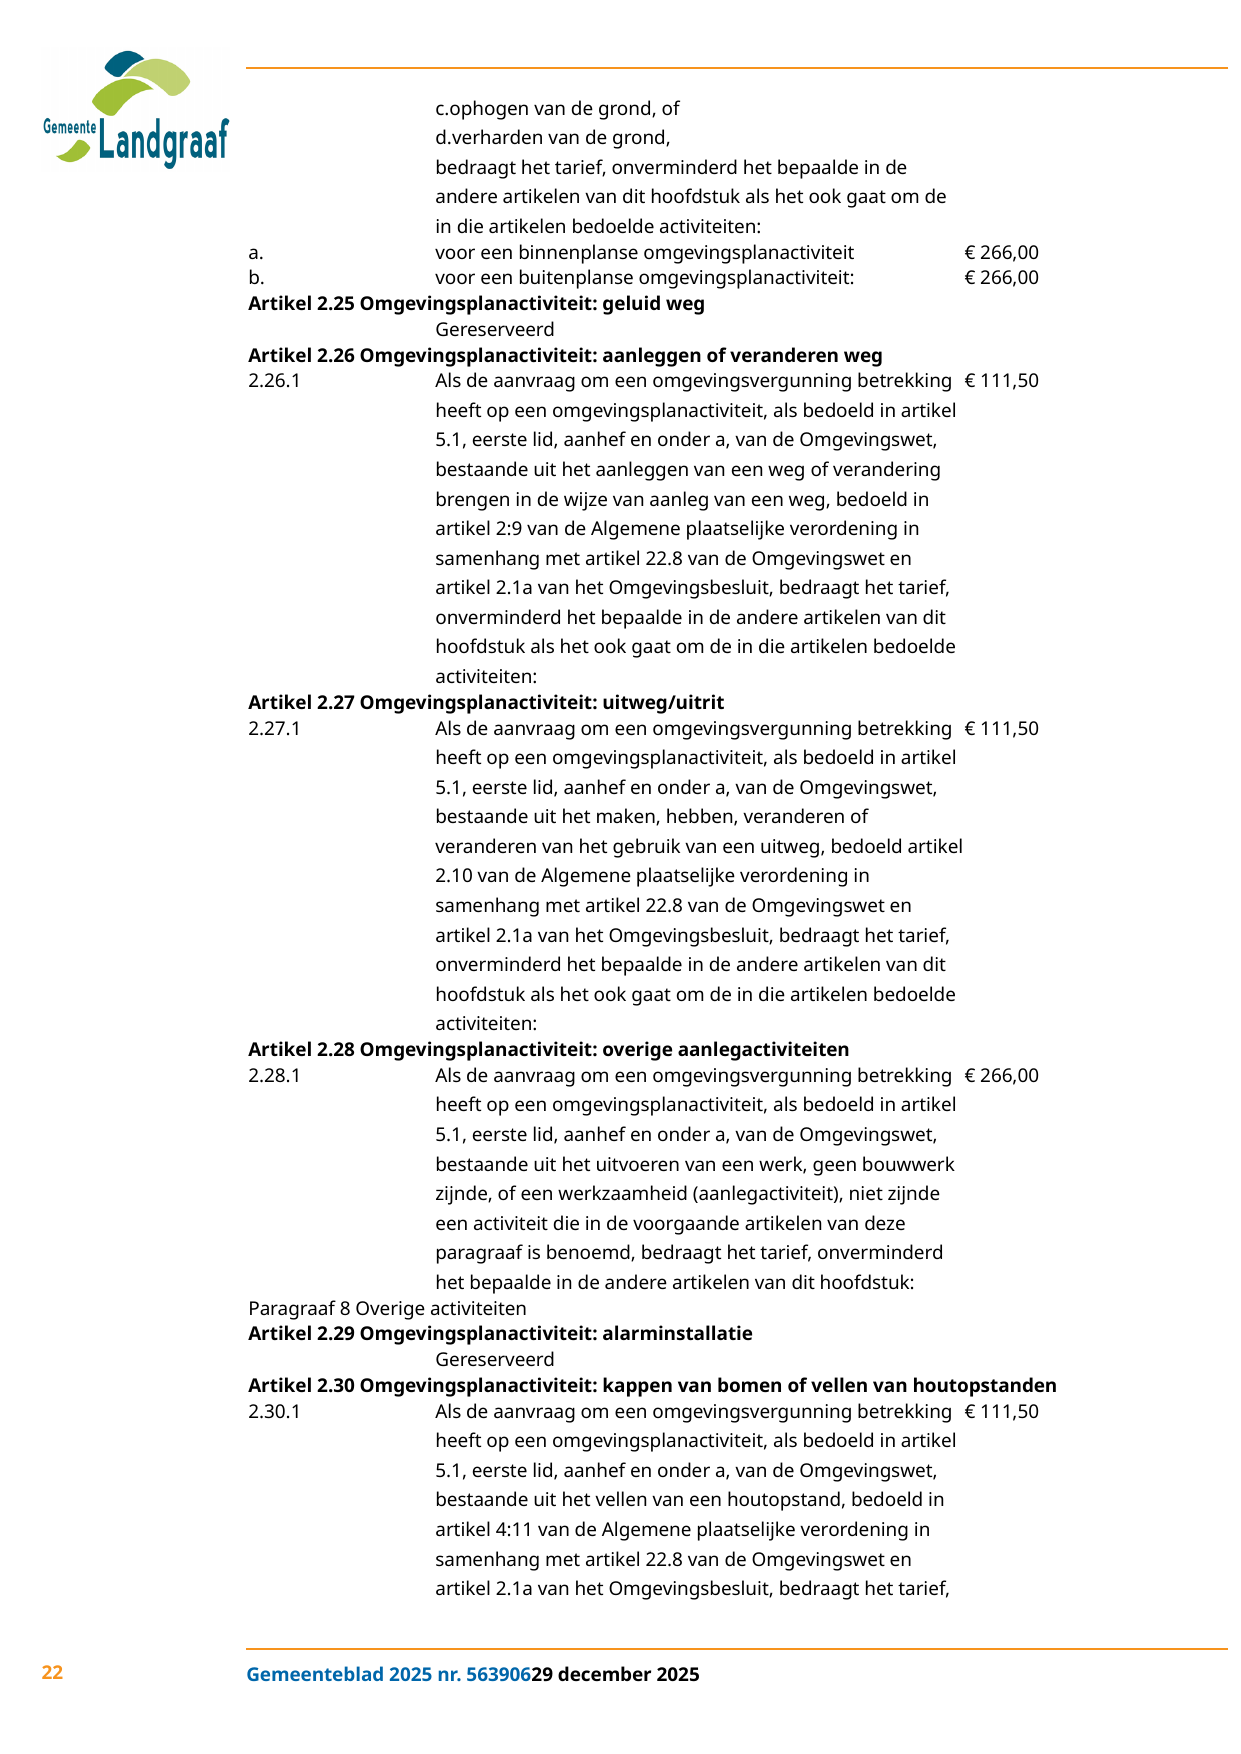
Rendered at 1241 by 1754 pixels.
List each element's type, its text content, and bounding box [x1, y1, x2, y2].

table_cell Gereserveerd [435, 1346, 964, 1372]
table_cell c.ophogen van de grond, of d.verharden van de grond, bedraagt het tarief, onverminderd het bepaalde in de andere artikelen van dit hoofdstuk als het ook gaat om de in die artikelen bedoelde activiteiten: [435, 95, 964, 239]
table_cell [248, 1346, 435, 1372]
picture [41, 47, 231, 172]
table_cell Artikel 2.30 Omgevingsplanactiviteit: kappen van bomen of vellen van houtopstanden [248, 1372, 1152, 1398]
table_cell Als de aanvraag om een omgevingsvergunning betrekking heeft op een omgevingsplanactiviteit, als bedoeld in artikel 5.1, eerste lid, aanhef en onder a, van de Omgevingswet, bestaande uit het maken, hebben, veranderen of veranderen van het gebruik van een uitweg, bedoeld artikel 2.10 van de Algemene plaatselijke verordening in samenhang met artikel 22.8 van de Omgevingswet en artikel 2.1a van het Omgevingsbesluit, bedraagt het tarief, onverminderd het bepaalde in de andere artikelen van dit hoofdstuk als het ook gaat om de in die artikelen bedoelde activiteiten: [435, 715, 964, 1036]
table_cell voor een binnenplanse omgevingsplanactiviteit [435, 239, 964, 264]
table_cell [248, 95, 435, 239]
table_cell a. [248, 239, 435, 264]
table_cell b. [248, 265, 435, 290]
table_cell Artikel 2.28 Omgevingsplanactiviteit: overige aanlegactiviteiten [248, 1036, 1152, 1062]
table_cell 2.28.1 [248, 1062, 435, 1295]
table_cell voor een buitenplanse omgevingsplanactiviteit: [435, 265, 964, 290]
table_cell Gereserveerd [435, 316, 964, 342]
table_cell Artikel 2.29 Omgevingsplanactiviteit: alarminstallatie [248, 1321, 1152, 1346]
table_cell € 266,00 [964, 1062, 1152, 1295]
table_cell [964, 1346, 1152, 1372]
table_cell Artikel 2.26 Omgevingsplanactiviteit: aanleggen of veranderen weg [248, 342, 1152, 367]
table_cell € 111,50 [964, 715, 1152, 1036]
table_cell [964, 95, 1152, 239]
table_cell Paragraaf 8 Overige activiteiten [248, 1295, 1152, 1321]
table_cell Als de aanvraag om een omgevingsvergunning betrekking heeft op een omgevingsplanactiviteit, als bedoeld in artikel 5.1, eerste lid, aanhef en onder a, van de Omgevingswet, bestaande uit het vellen van een houtopstand, bedoeld in artikel 4:11 van de Algemene plaatselijke verordening in samenhang met artikel 22.8 van de Omgevingswet en artikel 2.1a van het Omgevingsbesluit, bedraagt het tarief, [435, 1398, 964, 1601]
table_cell Artikel 2.27 Omgevingsplanactiviteit: uitweg/uitrit [248, 689, 1152, 715]
table_cell Als de aanvraag om een omgevingsvergunning betrekking heeft op een omgevingsplanactiviteit, als bedoeld in artikel 5.1, eerste lid, aanhef en onder a, van de Omgevingswet, bestaande uit het aanleggen van een weg of verandering brengen in de wijze van aanleg van een weg, bedoeld in artikel 2:9 van de Algemene plaatselijke verordening in samenhang met artikel 22.8 van de Omgevingswet en artikel 2.1a van het Omgevingsbesluit, bedraagt het tarief, onverminderd het bepaalde in de andere artikelen van dit hoofdstuk als het ook gaat om de in die artikelen bedoelde activiteiten: [435, 368, 964, 689]
table_cell € 111,50 [964, 1398, 1152, 1601]
table_cell Artikel 2.25 Omgevingsplanactiviteit: geluid weg [248, 290, 1152, 316]
table_cell [964, 316, 1152, 342]
table_cell € 266,00 [964, 265, 1152, 290]
table_cell [248, 316, 435, 342]
table_cell 2.26.1 [248, 368, 435, 689]
table_cell 2.27.1 [248, 715, 435, 1036]
table_cell Als de aanvraag om een omgevingsvergunning betrekking heeft op een omgevingsplanactiviteit, als bedoeld in artikel 5.1, eerste lid, aanhef en onder a, van de Omgevingswet, bestaande uit het uitvoeren van een werk, geen bouwwerk zijnde, of een werkzaamheid (aanlegactiviteit), niet zijnde een activiteit die in de voorgaande artikelen van deze paragraaf is benoemd, bedraagt het tarief, onverminderd het bepaalde in de andere artikelen van dit hoofdstuk: [435, 1062, 964, 1295]
table_cell € 266,00 [964, 239, 1152, 264]
table_cell € 111,50 [964, 368, 1152, 689]
table_cell 2.30.1 [248, 1398, 435, 1601]
